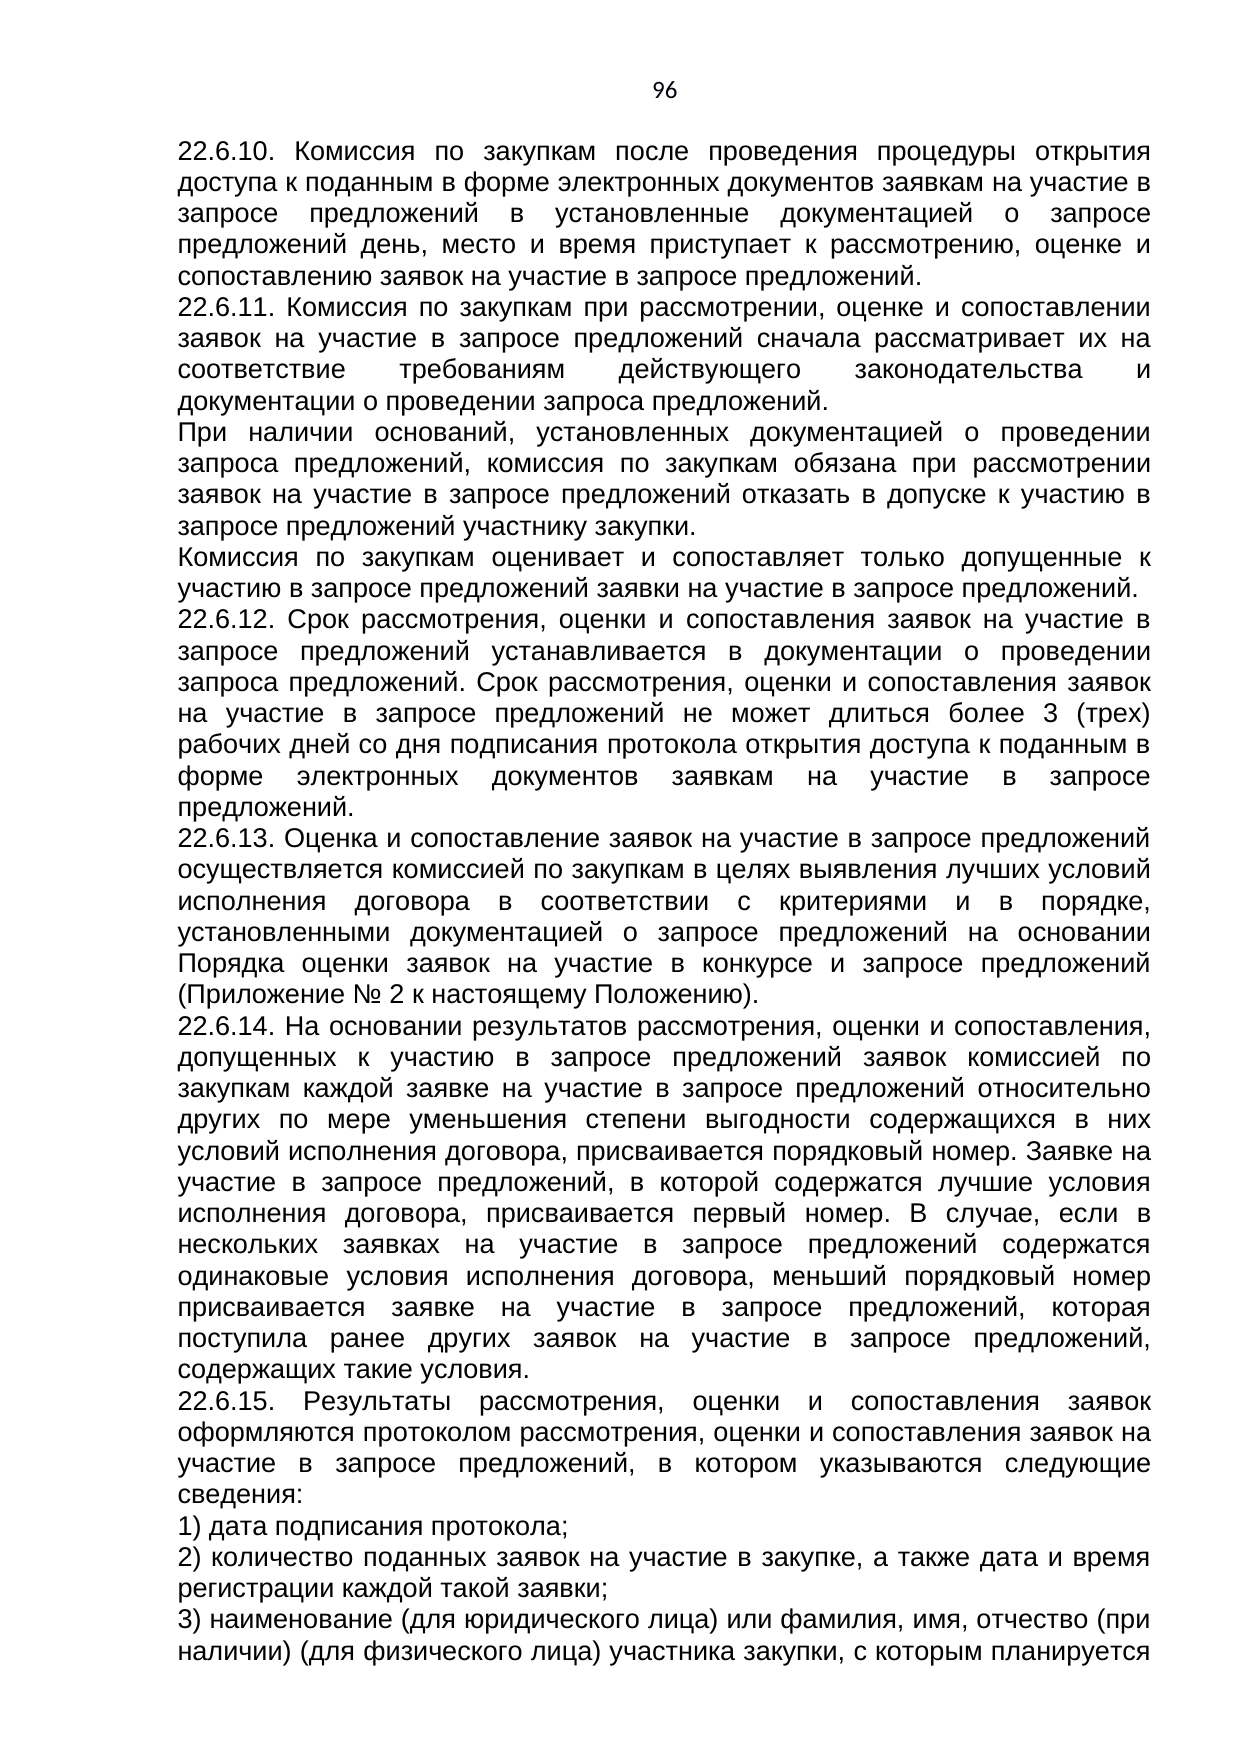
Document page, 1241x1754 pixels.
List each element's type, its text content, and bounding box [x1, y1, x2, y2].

text 22.6.10. Комиссия по закупкам после проведения процедуры открытия доступа к поданным в форме электронных документов заявкам на участие в запросе предложений в установленные документацией о запросе предложений день, место и время приступает к рассмотрению, оценке и сопоставлению заявок на участие в запросе предложений. [177, 135, 1152, 291]
text 22.6.11. Комиссия по закупкам при рассмотрении, оценке и сопоставлении заявок на участие в запросе предложений сначала рассматривает их на соответствие требованиям действующего законодательства и документации о проведении запроса предложений. [177, 291, 1152, 416]
text 22.6.12. Срок рассмотрения, оценки и сопоставления заявок на участие в запросе предложений устанавливается в документации о проведении запроса предложений. Срок рассмотрения, оценки и сопоставления заявок на участие в запросе предложений не может длиться более 3 (трех) рабочих дней со дня подписания протокола открытия доступа к поданным в форме электронных документов заявкам на участие в запросе предложений. [177, 603, 1152, 822]
text 22.6.15. Результаты рассмотрения, оценки и сопоставления заявок оформляются протоколом рассмотрения, оценки и сопоставления заявок на участие в запросе предложений, в котором указываются следующие сведения: [177, 1385, 1152, 1510]
text 22.6.14. На основании результатов рассмотрения, оценки и сопоставления, допущенных к участию в запросе предложений заявок комиссией по закупкам каждой заявке на участие в запросе предложений относительно других по мере уменьшения степени выгодности содержащихся в них условий исполнения договора, присваивается порядковый номер. Заявке на участие в запросе предложений, в которой содержатся лучшие условия исполнения договора, присваивается первый номер. В случае, если в нескольких заявках на участие в запросе предложений содержатся одинаковые условия исполнения договора, меньший порядковый номер присваивается заявке на участие в запросе предложений, которая поступила ранее других заявок на участие в запросе предложений, содержащих такие условия. [177, 1010, 1152, 1385]
text 3) наименование (для юридического лица) или фамилия, имя, отчество (при наличии) (для физического лица) участника закупки, с которым планируется [177, 1603, 1152, 1666]
text Комиссия по закупкам оценивает и сопоставляет только допущенные к участию в запросе предложений заявки на участие в запросе предложений. [177, 541, 1152, 603]
text При наличии оснований, установленных документацией о проведении запроса предложений, комиссия по закупкам обязана при рассмотрении заявок на участие в запросе предложений отказать в допуске к участию в запросе предложений участнику закупки. [177, 416, 1152, 541]
text 22.6.13. Оценка и сопоставление заявок на участие в запросе предложений осуществляется комиссией по закупкам в целях выявления лучших условий исполнения договора в соответствии с критериями и в порядке, установленными документацией о запросе предложений на основании Порядка оценки заявок на участие в конкурсе и запросе предложений (Приложение № 2 к настоящему Положению). [177, 822, 1152, 1010]
text 1) дата подписания протокола; [177, 1510, 1152, 1541]
text 2) количество поданных заявок на участие в закупке, а также дата и время регистрации каждой такой заявки; [177, 1541, 1152, 1603]
